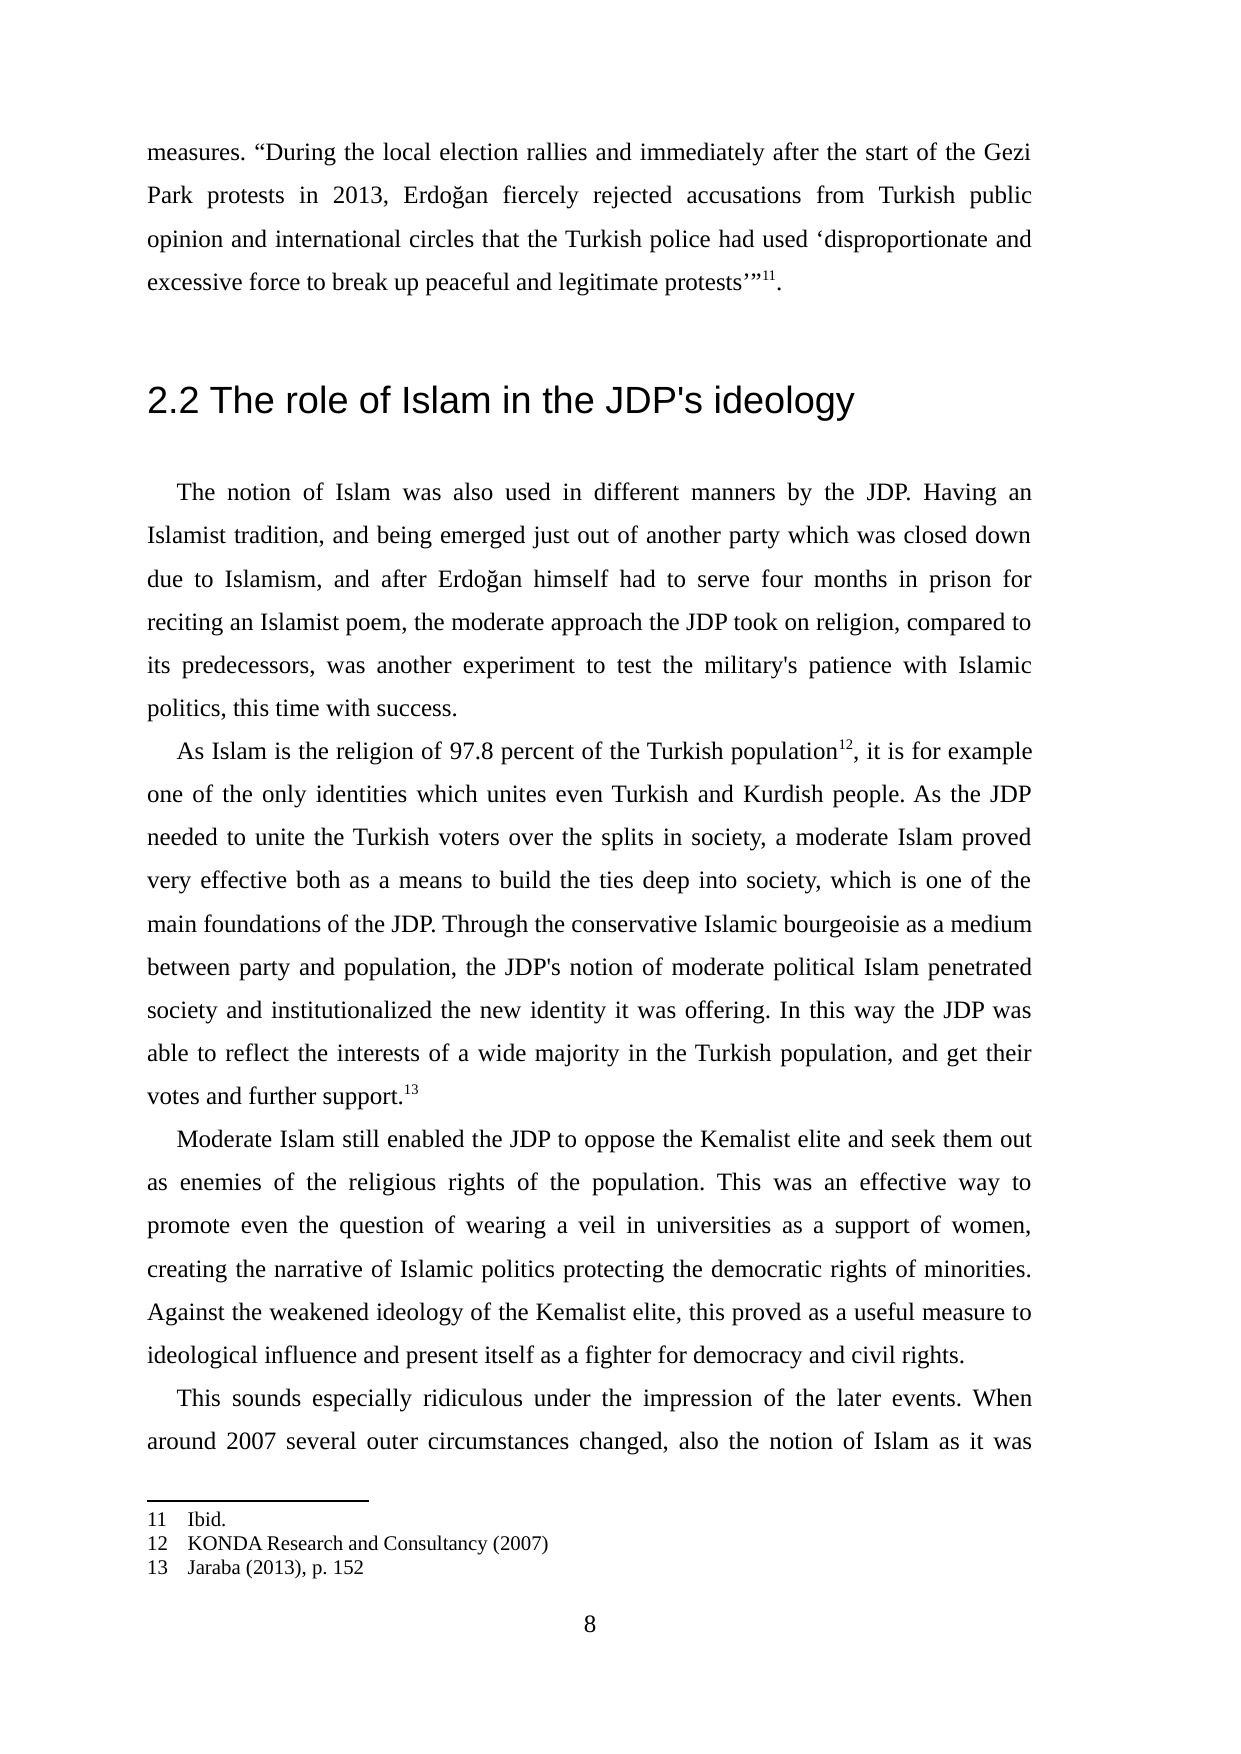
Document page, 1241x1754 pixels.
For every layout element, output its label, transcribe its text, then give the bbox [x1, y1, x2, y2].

text The notion of Islam was also used in different manners by the JDP. Having an Islamist tradition, and being emerged just out of another party which was closed down due to Islamism, and after Erdoğan himself had to serve four months in prison for reciting an Islamist poem, the moderate approach the JDP took on religion, compared to its predecessors, was another experiment to test the military's patience with Islamic politics, this time with success. [147, 477, 1033, 722]
subtitle 2.2 The role of Islam in the JDP's ideology [147, 378, 1033, 422]
text This sounds especially ridiculous under the impression of the later events. When around 2007 several outer circumstances changed, also the notion of Islam as it was [147, 1383, 1033, 1455]
text Jaraba (2013), p. 152 [147, 1555, 1033, 1579]
text Ibid. [147, 1507, 1033, 1531]
text As Islam is the religion of 97.8 percent of the Turkish population, it is for example one of the only identities which unites even Turkish and Kurdish people. As the JDP needed to unite the Turkish voters over the splits in society, a moderate Islam proved very effective both as a means to build the ties deep into society, which is one of the main foundations of the JDP. Through the conservative Islamic bourgeoisie as a medium between party and population, the JDP's notion of moderate political Islam penetrated society and institutionalized the new identity it was offering. In this way the JDP was able to reflect the interests of a wide majority in the Turkish population, and get their votes and further support. [147, 736, 1033, 1110]
text measures. “During the local election rallies and immediately after the start of the Gezi Park protests in 2013, Erdoğan fiercely rejected accusations from Turkish public opinion and international circles that the Turkish police had used ‘disproportionate and excessive force to break up peaceful and legitimate protests’”. [147, 137, 1033, 296]
text Moderate Islam still enabled the JDP to oppose the Kemalist elite and seek them out as enemies of the religious rights of the population. This was an effective way to promote even the question of wearing a veil in universities as a support of women, creating the narrative of Islamic politics protecting the democratic rights of minorities. Against the weakened ideology of the Kemalist elite, this proved as a useful measure to ideological influence and present itself as a fighter for democracy and civil rights. [147, 1124, 1033, 1369]
text KONDA Research and Consultancy (2007) [147, 1531, 1033, 1555]
